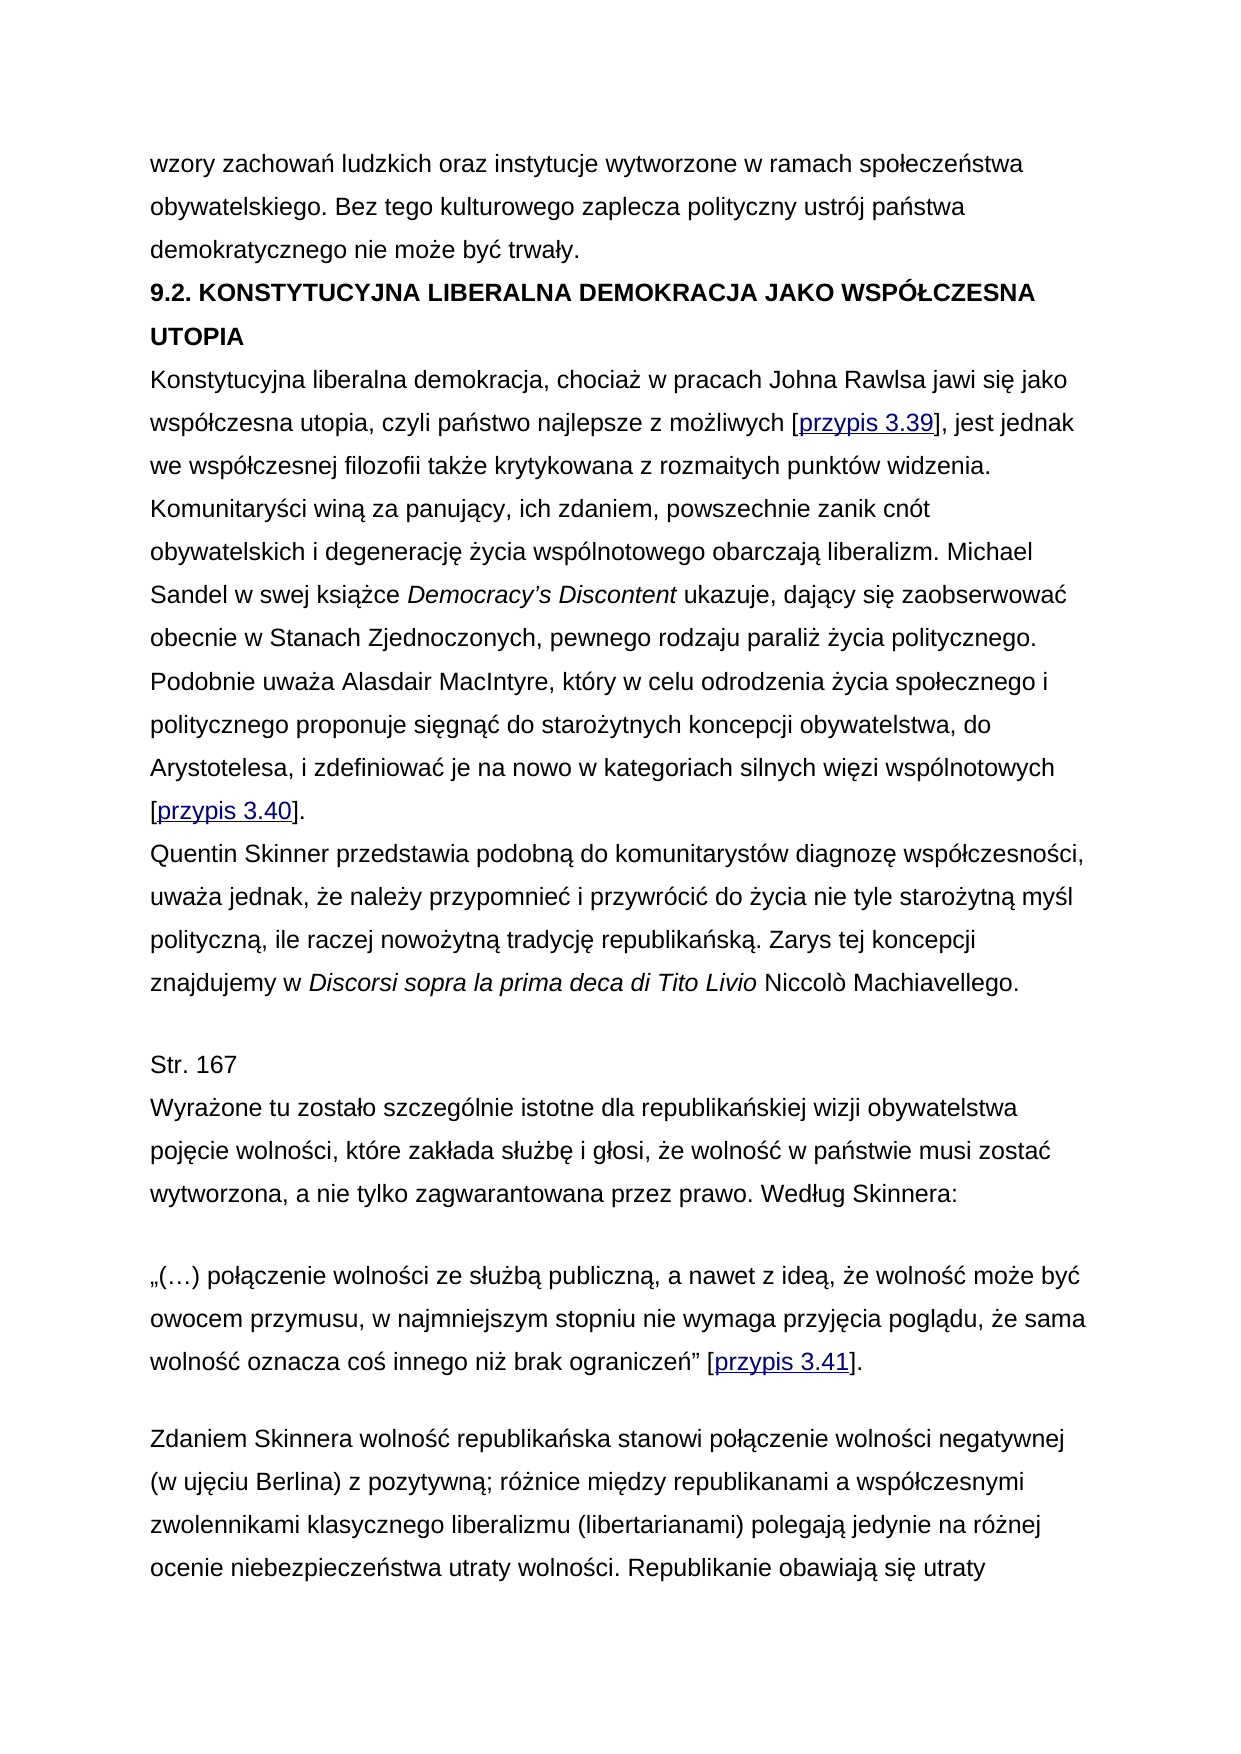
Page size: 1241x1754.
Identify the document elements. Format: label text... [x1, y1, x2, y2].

text Str. 167 [150, 1050, 1091, 1079]
text wzory zachowań ludzkich oraz instytucje wytworzone w ramach społeczeństwa obywatelskiego. Bez tego kulturowego zaplecza polityczny ustrój państwa demokratycznego nie może być trwały. [150, 149, 1091, 264]
text Quentin Skinner przedstawia podobną do komunitarystów diagnozę współczesności, uważa jednak, że należy przypomnieć i przywrócić do życia nie tyle starożytną myśl polityczną, ile raczej nowożytną tradycję republikańską. Zarys tej koncepcji znajdujemy w Discorsi sopra la prima deca di Tito Livio Niccolò Machiavellego. [150, 839, 1091, 997]
subtitle 9.2. KONSTYTUCYJNA LIBERALNA DEMOKRACJA JAKO WSPÓŁCZESNA UTOPIA [150, 278, 1091, 350]
text „(…) połączenie wolności ze służbą publiczną, a nawet z ideą, że wolność może być owocem przymusu, w najmniejszym stopniu nie wymaga przyjęcia poglądu, że sama wolność oznacza coś innego niż brak ograniczeń” [przypis 3.41]. [150, 1261, 1091, 1376]
text Konstytucyjna liberalna demokracja, chociaż w pracach Johna Rawlsa jawi się jako współczesna utopia, czyli państwo najlepsze z możliwych [przypis 3.39], jest jednak we współczesnej filozofii także krytykowana z rozmaitych punktów widzenia. [150, 364, 1091, 479]
text Komunitaryści winą za panujący, ich zdaniem, powszechnie zanik cnót obywatelskich i degenerację życia wspólnotowego obarczają liberalizm. Michael Sandel w swej książce Democracy’s Discontent ukazuje, dający się zaobserwować obecnie w Stanach Zjednoczonych, pewnego rodzaju paraliż życia politycznego. Podobnie uważa Alasdair MacIntyre, który w celu odrodzenia życia społecznego i politycznego proponuje sięgnąć do starożytnych koncepcji obywatelstwa, do Arystotelesa, i zdefiniować je na nowo w kategoriach silnych więzi wspólnotowych [przypis 3.40]. [150, 494, 1091, 824]
text Zdaniem Skinnera wolność republikańska stanowi połączenie wolności negatywnej (w ujęciu Berlina) z pozytywną; różnice między republikanami a współczesnymi zwolennikami klasycznego liberalizmu (libertarianami) polegają jedynie na różnej ocenie niebezpieczeństwa utraty wolności. Republikanie obawiają się utraty [150, 1424, 1091, 1582]
text Wyrażone tu zostało szczególnie istotne dla republikańskiej wizji obywatelstwa pojęcie wolności, które zakłada służbę i głosi, że wolność w państwie musi zostać wytworzona, a nie tylko zagwarantowana przez prawo. Według Skinnera: [150, 1093, 1091, 1208]
